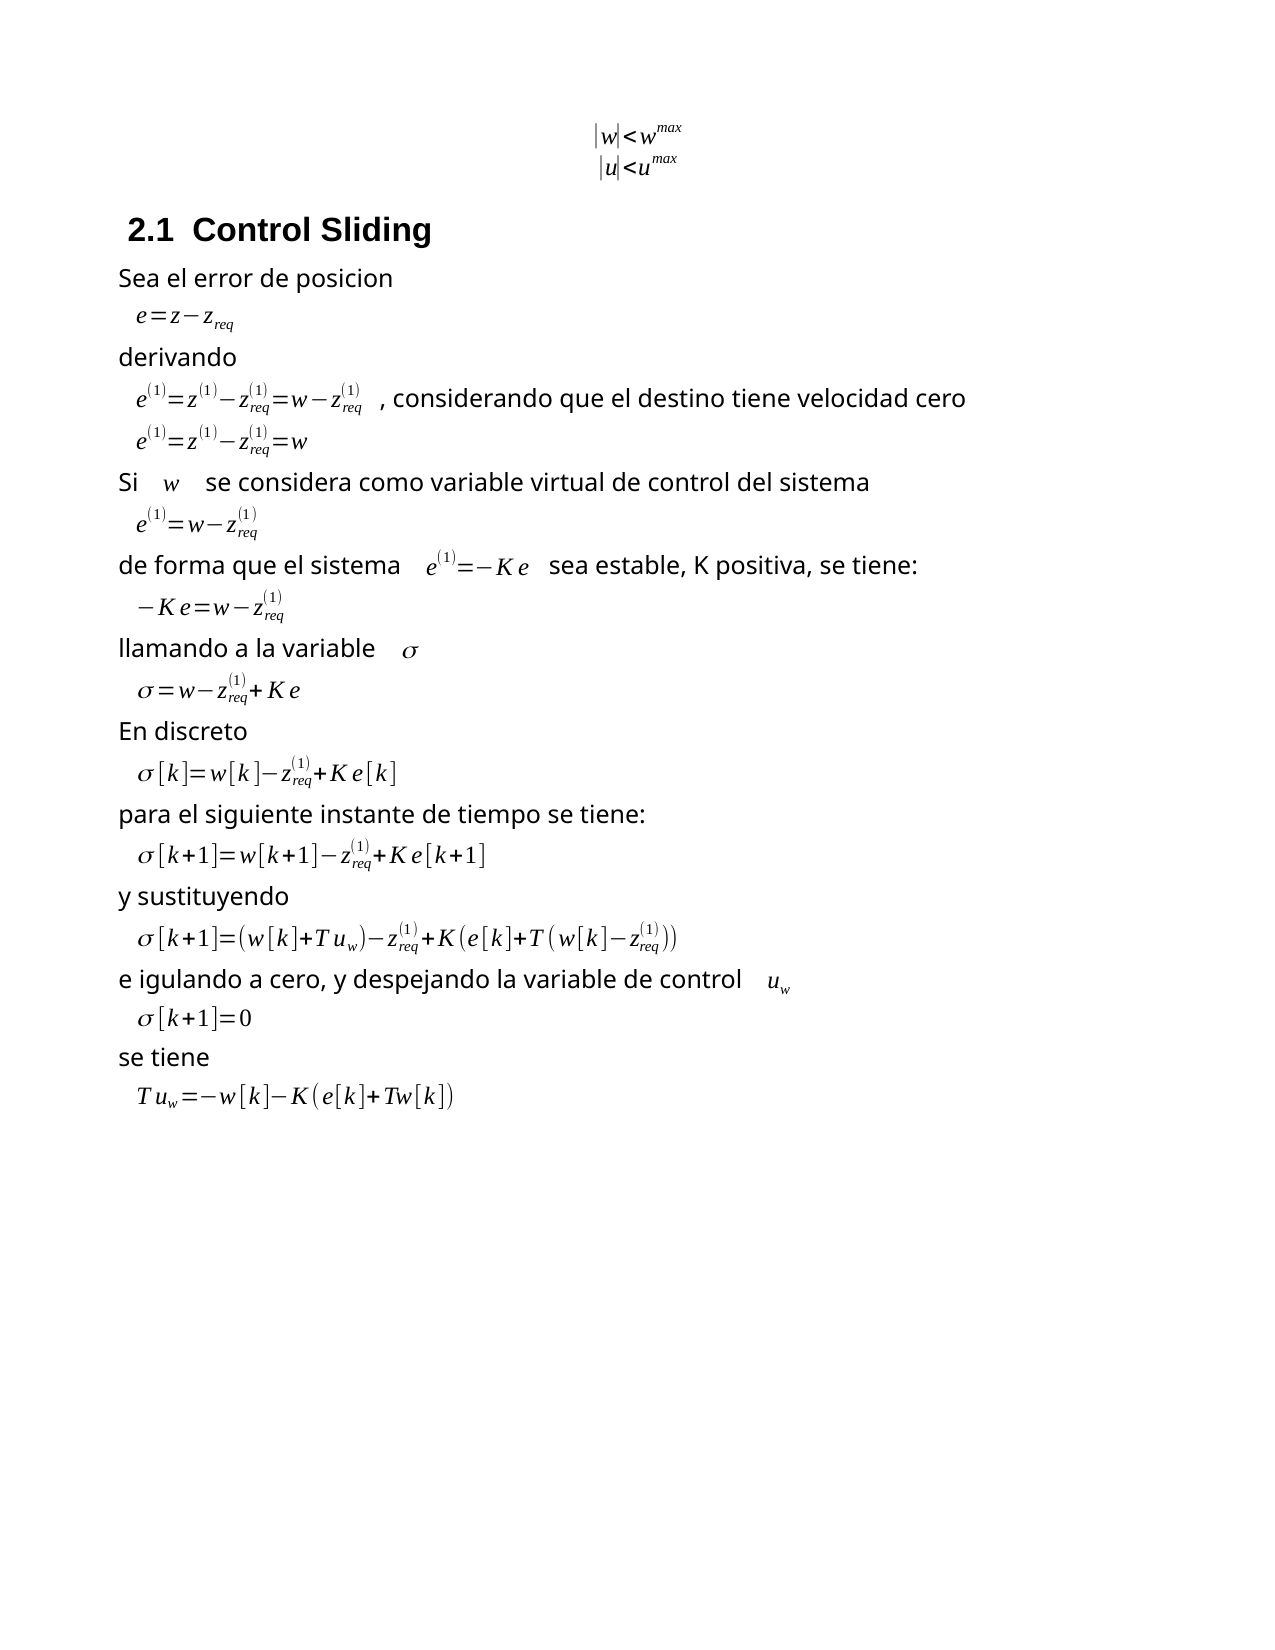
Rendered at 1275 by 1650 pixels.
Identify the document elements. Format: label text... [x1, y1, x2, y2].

subtitle Control Sliding [118, 209, 1157, 248]
text e igulando a cero, y despejando la variable de control [118, 962, 1157, 998]
text derivando [118, 339, 1157, 374]
text llamando a la variable [118, 631, 1157, 665]
text Si se considera como variable virtual de control del sistema [118, 465, 1157, 499]
text para el siguiente instante de tiempo se tiene: [118, 796, 1157, 830]
text y sustituyendo [118, 879, 1157, 913]
text Sea el error de posicion [118, 261, 1157, 295]
text de forma que el sistema sea estable, K positiva, se tiene: [118, 548, 1157, 582]
text se tiene [118, 1040, 1157, 1074]
text En discreto [118, 713, 1157, 747]
text , considerando que el destino tiene velocidad cero [118, 380, 1157, 416]
